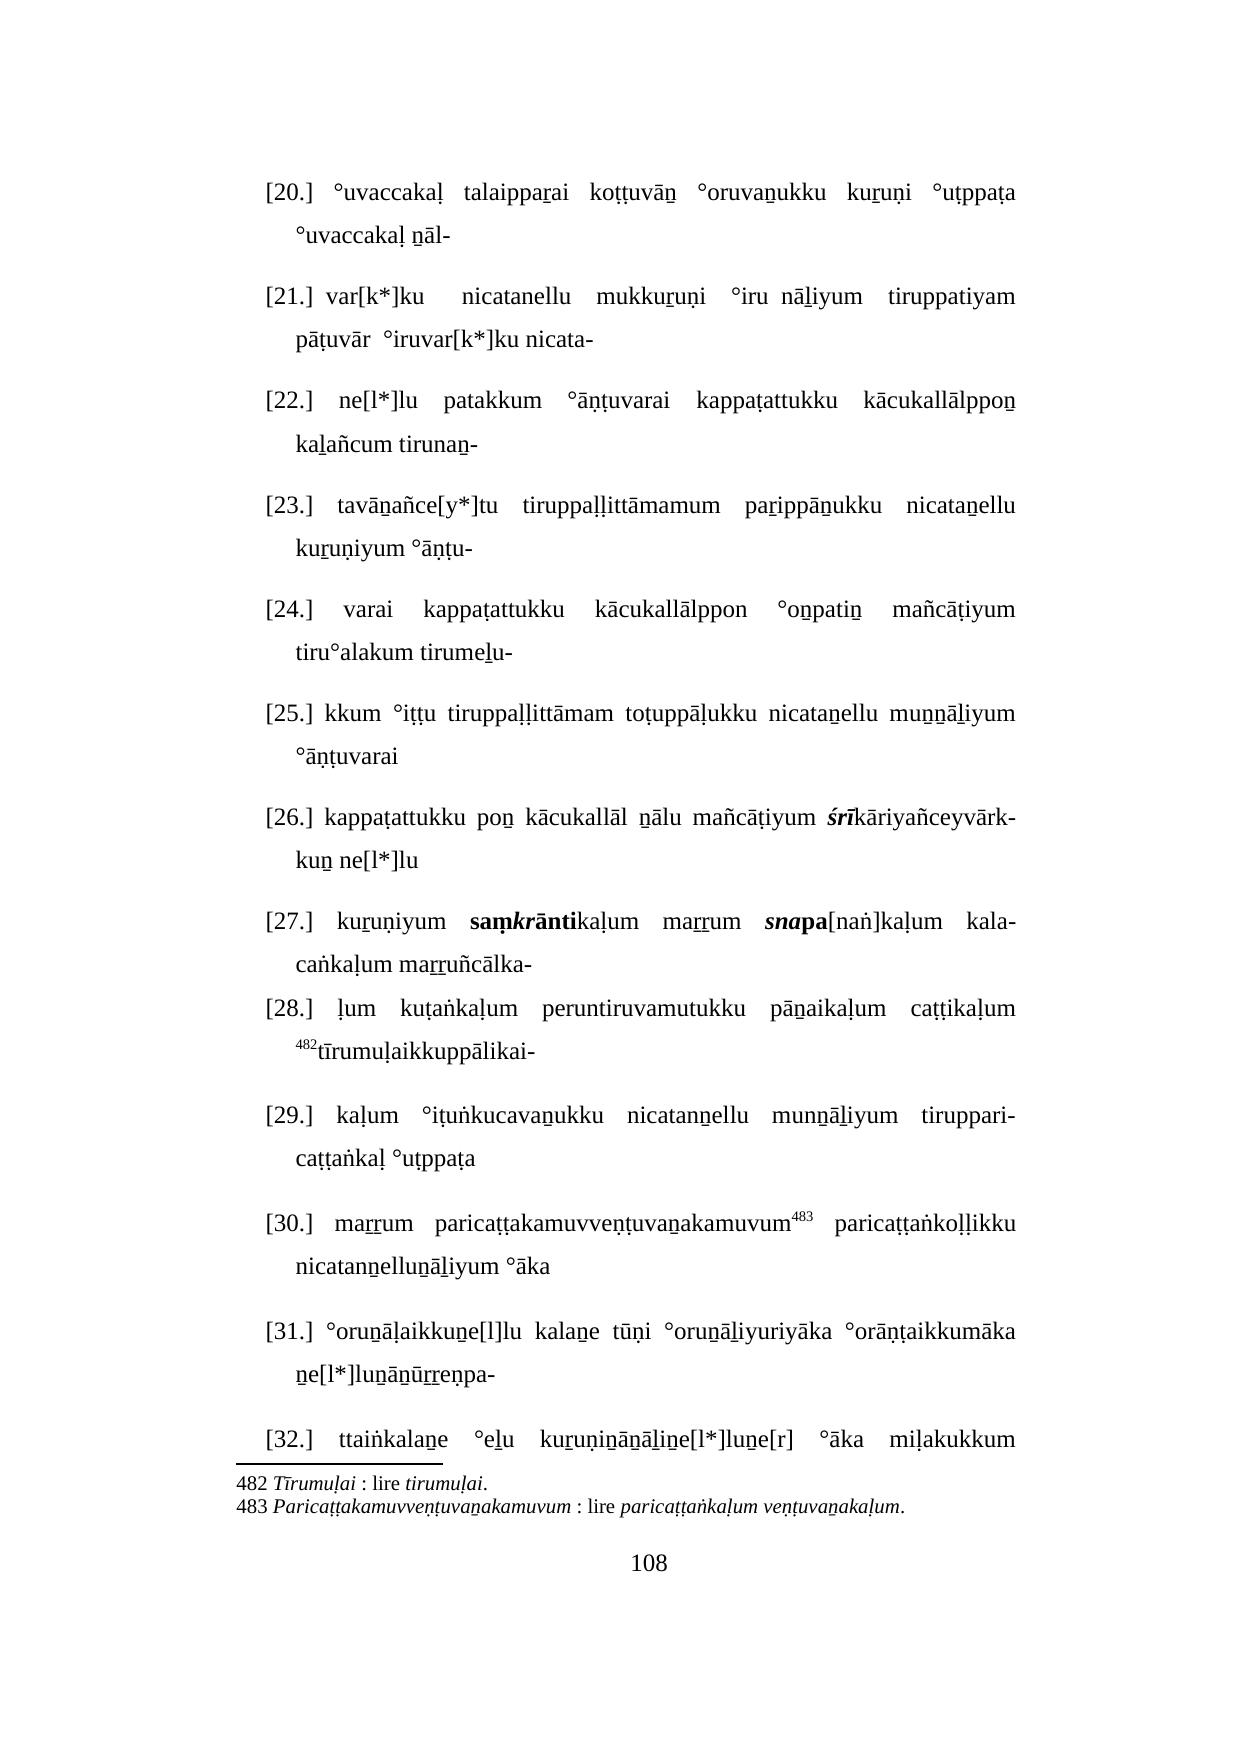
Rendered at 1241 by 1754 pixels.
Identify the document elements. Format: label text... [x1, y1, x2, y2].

text [21.] var[k*]ku nicatanellu mukkuṟuṇi °iru nāḻiyum tiruppatiyam pāṭuvār °iruvar[k*]ku nicata- [265, 281, 1016, 353]
text [22.] ne[l*]lu patakkum °āṇṭuvarai kappaṭattukku kācukallālppoṉ kaḻañcum tirunaṉ- [265, 386, 1016, 457]
text [31.] °oruṉāḷaikkuṉe[l]lu kalaṉe tūṇi °oruṉāḻiyuriyāka °orāṇṭaikkumāka ṉe[l*]luṉāṉūṟṟeṇpa- [265, 1316, 1016, 1388]
text [27.] kuṟuṇiyum saṃkrāntikaḷum maṟṟum snapa[naṅ]kaḷum kala-caṅkaḷum maṟṟuñcālka- [265, 906, 1016, 978]
text [32.] ttaiṅkalaṉe °eḻu kuṟuṇiṉāṉāḻiṉe[l*]luṉe[r] °āka miḷakukkum [265, 1424, 1016, 1453]
text [28.] ḷum kuṭaṅkaḷum peruntiruvamutukku pāṉaikaḷum caṭṭikaḷum tīrumuḷaikkuppālikai- [265, 993, 1016, 1064]
text [30.] maṟṟum paricaṭṭakamuvveṇṭuvaṉakamuvum paricaṭṭaṅkoḷḷikku nicatanṉelluṉāḻiyum °āka [265, 1208, 1016, 1280]
text [29.] kaḷum °iṭuṅkucavaṉukku nicatanṉellu munṉāḻiyum tiruppari-caṭṭaṅkaḷ °uṭppaṭa [265, 1100, 1016, 1172]
text [20.] °uvaccakaḷ talaippaṟai koṭṭuvāṉ °oruvaṉukku kuṟuṇi °uṭppaṭa °uvaccakaḷ ṉāl- [265, 177, 1016, 249]
text [25.] kkum °iṭṭu tiruppaḷḷittāmam toṭuppāḷukku nicataṉellu muṉṉāḻiyum °āṇṭuvarai [265, 698, 1016, 770]
text [26.] kappaṭattukku poṉ kācukallāl ṉālu mañcāṭiyum śrīkāriyañceyvārk-kuṉ ne[l*]lu [265, 802, 1016, 874]
text Tīrumuḷai : lire tirumuḷai. [236, 1470, 1061, 1494]
text [23.] tavāṉañce[y*]tu tiruppaḷḷittāmamum paṟippāṉukku nicataṉellu kuṟuṇiyum °āṇṭu- [265, 490, 1016, 562]
text [24.] varai kappaṭattukku kācukallālppon °oṉpatiṉ mañcāṭiyum tiru°alakum tirumeḻu- [265, 594, 1016, 666]
text Paricaṭṭakamuvveṇṭuvaṉakamuvum : lire paricaṭṭaṅkaḷum veṇṭuvaṉakaḷum. [236, 1494, 1061, 1518]
